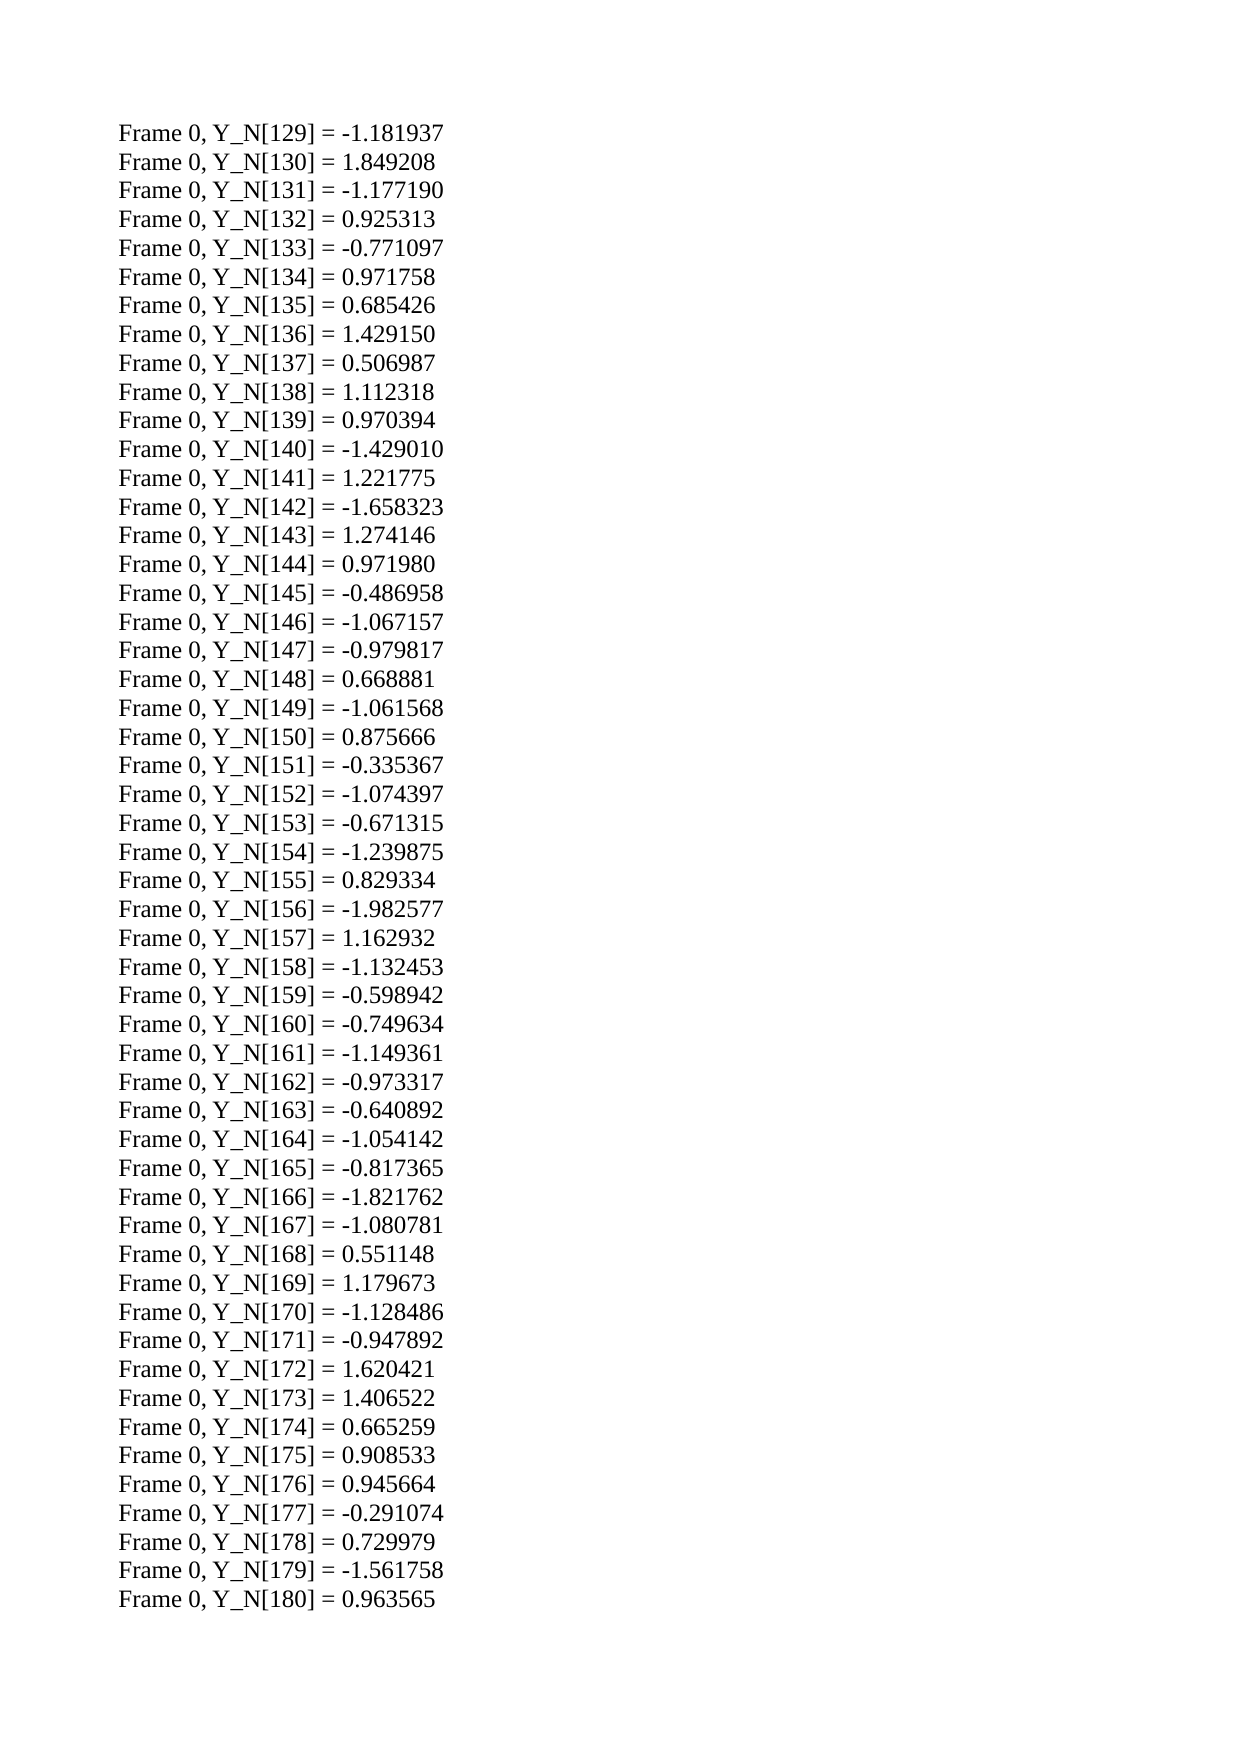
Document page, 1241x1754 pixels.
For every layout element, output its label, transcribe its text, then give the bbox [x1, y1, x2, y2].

text Frame 0, Y_N[151] = -0.335367 [118, 751, 1122, 779]
text Frame 0, Y_N[159] = -0.598942 [118, 981, 1122, 1009]
text Frame 0, Y_N[136] = 1.429150 [118, 319, 1122, 348]
text Frame 0, Y_N[134] = 0.971758 [118, 262, 1122, 291]
text Frame 0, Y_N[132] = 0.925313 [118, 204, 1122, 233]
text Frame 0, Y_N[138] = 1.112318 [118, 377, 1122, 406]
text Frame 0, Y_N[173] = 1.406522 [118, 1383, 1122, 1412]
text Frame 0, Y_N[144] = 0.971980 [118, 549, 1122, 578]
text Frame 0, Y_N[143] = 1.274146 [118, 521, 1122, 549]
text Frame 0, Y_N[176] = 0.945664 [118, 1469, 1122, 1498]
text Frame 0, Y_N[163] = -0.640892 [118, 1096, 1122, 1124]
text Frame 0, Y_N[161] = -1.149361 [118, 1038, 1122, 1067]
text Frame 0, Y_N[160] = -0.749634 [118, 1009, 1122, 1038]
text Frame 0, Y_N[149] = -1.061568 [118, 693, 1122, 722]
text Frame 0, Y_N[129] = -1.181937 [118, 118, 1122, 147]
text Frame 0, Y_N[177] = -0.291074 [118, 1498, 1122, 1527]
text Frame 0, Y_N[156] = -1.982577 [118, 894, 1122, 923]
text Frame 0, Y_N[141] = 1.221775 [118, 463, 1122, 492]
text Frame 0, Y_N[171] = -0.947892 [118, 1326, 1122, 1354]
text Frame 0, Y_N[179] = -1.561758 [118, 1556, 1122, 1584]
text Frame 0, Y_N[165] = -0.817365 [118, 1153, 1122, 1182]
text Frame 0, Y_N[131] = -1.177190 [118, 176, 1122, 204]
text Frame 0, Y_N[146] = -1.067157 [118, 607, 1122, 636]
text Frame 0, Y_N[167] = -1.080781 [118, 1211, 1122, 1239]
text Frame 0, Y_N[170] = -1.128486 [118, 1297, 1122, 1326]
text Frame 0, Y_N[153] = -0.671315 [118, 808, 1122, 837]
text Frame 0, Y_N[164] = -1.054142 [118, 1124, 1122, 1153]
text Frame 0, Y_N[133] = -0.771097 [118, 233, 1122, 262]
text Frame 0, Y_N[135] = 0.685426 [118, 291, 1122, 319]
text Frame 0, Y_N[157] = 1.162932 [118, 923, 1122, 952]
text Frame 0, Y_N[158] = -1.132453 [118, 952, 1122, 981]
text Frame 0, Y_N[130] = 1.849208 [118, 147, 1122, 176]
text Frame 0, Y_N[139] = 0.970394 [118, 406, 1122, 434]
text Frame 0, Y_N[168] = 0.551148 [118, 1239, 1122, 1268]
text Frame 0, Y_N[145] = -0.486958 [118, 578, 1122, 607]
text Frame 0, Y_N[152] = -1.074397 [118, 779, 1122, 808]
text Frame 0, Y_N[178] = 0.729979 [118, 1527, 1122, 1556]
text Frame 0, Y_N[137] = 0.506987 [118, 348, 1122, 377]
text Frame 0, Y_N[142] = -1.658323 [118, 492, 1122, 521]
text Frame 0, Y_N[140] = -1.429010 [118, 434, 1122, 463]
text Frame 0, Y_N[166] = -1.821762 [118, 1182, 1122, 1211]
text Frame 0, Y_N[147] = -0.979817 [118, 636, 1122, 664]
text Frame 0, Y_N[150] = 0.875666 [118, 722, 1122, 751]
text Frame 0, Y_N[148] = 0.668881 [118, 664, 1122, 693]
text Frame 0, Y_N[162] = -0.973317 [118, 1067, 1122, 1096]
text Frame 0, Y_N[175] = 0.908533 [118, 1441, 1122, 1469]
text Frame 0, Y_N[174] = 0.665259 [118, 1412, 1122, 1441]
text Frame 0, Y_N[180] = 0.963565 [118, 1584, 1122, 1613]
text Frame 0, Y_N[155] = 0.829334 [118, 866, 1122, 894]
text Frame 0, Y_N[154] = -1.239875 [118, 837, 1122, 866]
text Frame 0, Y_N[172] = 1.620421 [118, 1354, 1122, 1383]
text Frame 0, Y_N[169] = 1.179673 [118, 1268, 1122, 1297]
